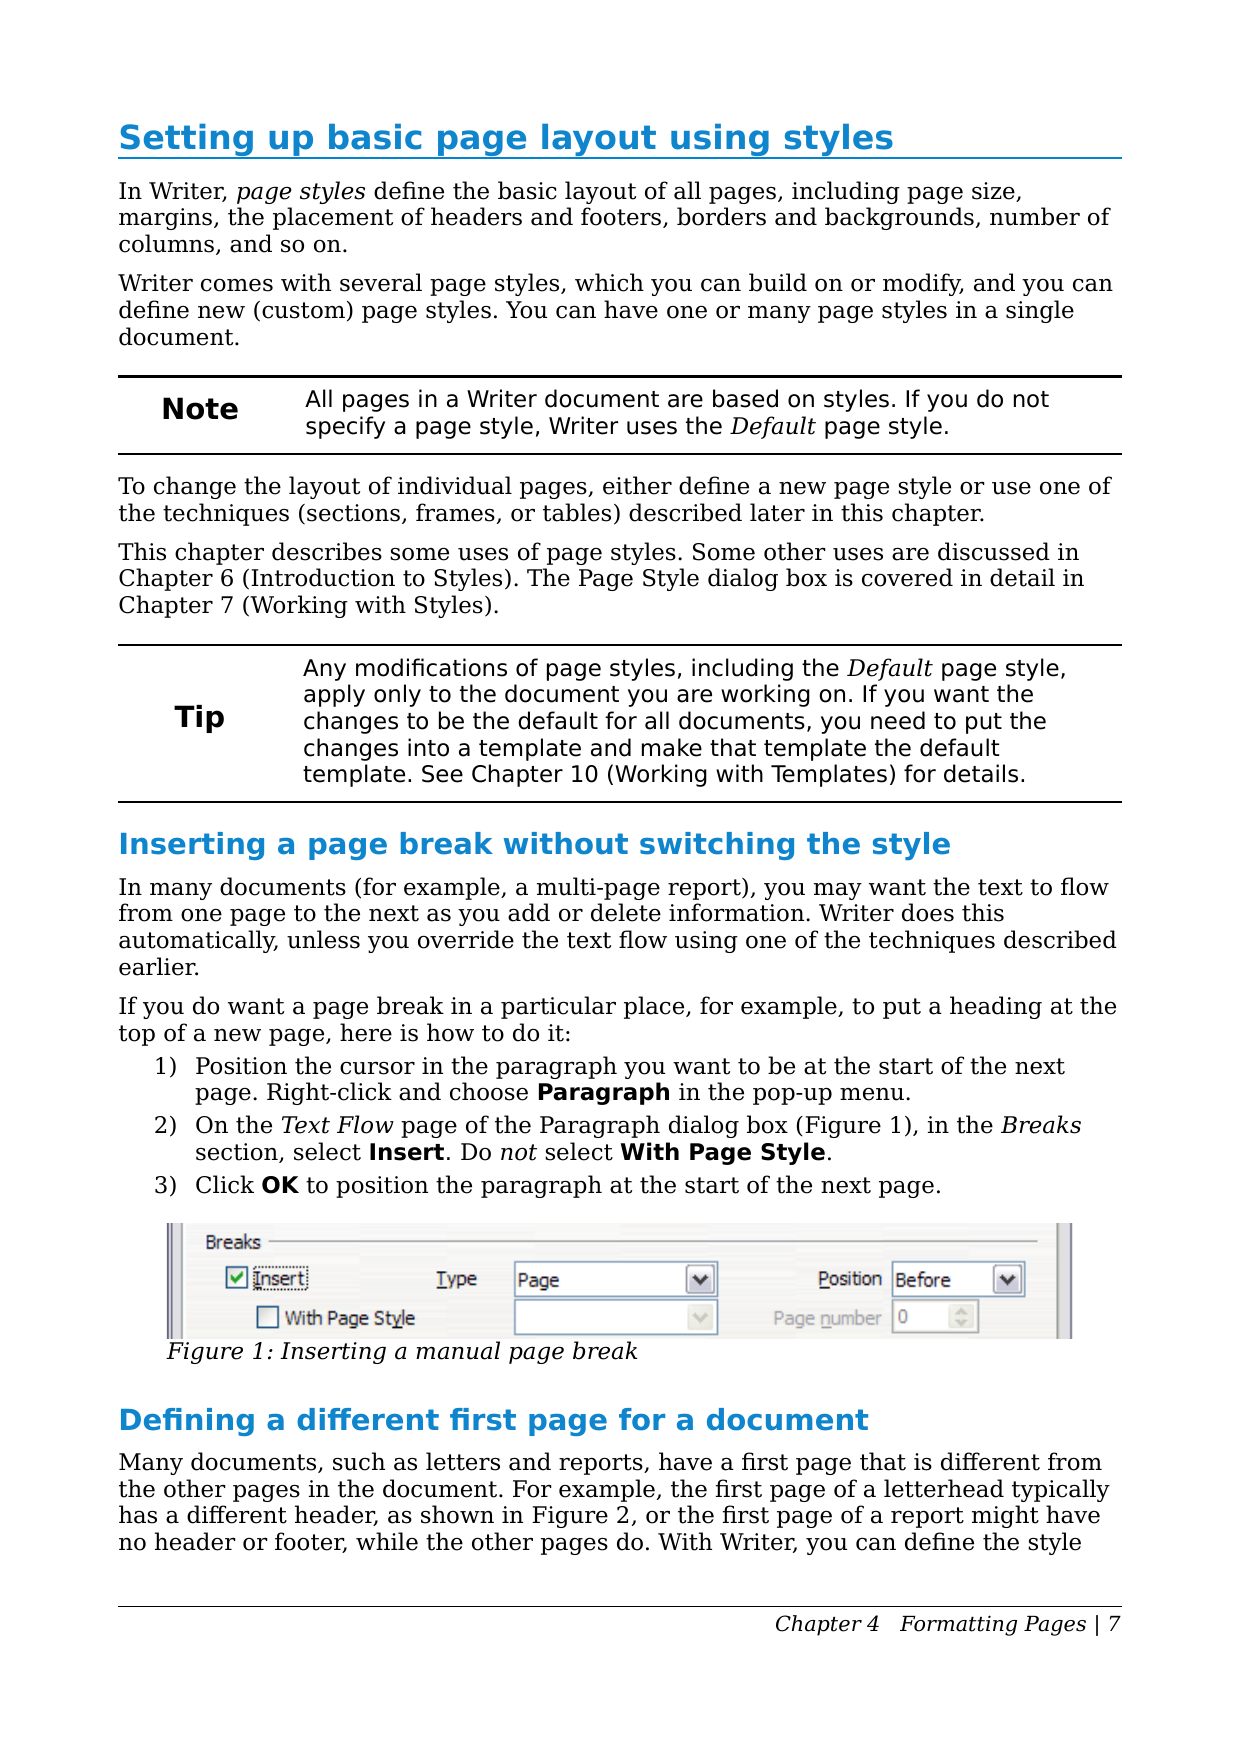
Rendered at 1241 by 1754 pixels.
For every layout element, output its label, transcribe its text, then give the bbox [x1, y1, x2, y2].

table_header Note [118, 378, 281, 453]
table_header All pages in a Writer document are based on styles. If you do not specify a page style, Writer uses the Default page style. [281, 378, 1122, 453]
picture [166, 1223, 1074, 1339]
list If you do want a page break in a particular place, for example, to put a heading at the top of a new page, here is how to do it: [118, 993, 1122, 1046]
subtitle Defining a different first page for a document [118, 1403, 1122, 1437]
list Position the cursor in the paragraph you want to be at the start of the next page. Right-click and choose Paragraph in the pop-up menu. [177, 1053, 1122, 1106]
text In Writer, page styles define the basic layout of all pages, including page size, margins, the placement of headers and footers, borders and backgrounds, number of columns, and so on. [118, 178, 1122, 258]
table_header Tip [118, 646, 281, 801]
text To change the layout of individual pages, either define a new page style or use one of the techniques (sections, frames, or tables) described later in this chapter. [118, 473, 1122, 526]
table_header Any modifications of page styles, including the Default page style, apply only to the document you are working on. If you want the changes to be the default for all documents, you need to put the changes into a template and make that template the default template. See Chapter 10 (Working with Templates) for details. [281, 646, 1122, 801]
text This chapter describes some uses of page styles. Some other uses are discussed in Chapter 6 (Introduction to Styles). The Page Style dialog box is covered in detail in Chapter 7 (Working with Styles). [118, 539, 1122, 619]
subtitle Setting up basic page layout using styles [118, 118, 1122, 157]
text Figure 1: Inserting a manual page break [167, 1339, 1073, 1365]
text In many documents (for example, a multi-page report), you may want the text to flow from one page to the next as you add or delete information. Writer does this automatically, unless you override the text flow using one of the techniques described earlier. [118, 874, 1122, 981]
list On the Text Flow page of the Paragraph dialog box (Figure 1), in the Breaks section, select Insert. Do not select With Page Style. [177, 1112, 1122, 1166]
text Writer comes with several page styles, which you can build on or modify, and you can define new (custom) page styles. You can have one or many page styles in a single document. [118, 270, 1122, 350]
list Click OK to position the paragraph at the start of the next page. [177, 1172, 1122, 1199]
subtitle Inserting a page break without switching the style [118, 827, 1122, 861]
text Many documents, such as letters and reports, have a first page that is different from the other pages in the document. For example, the first page of a letterhead typically has a different header, as shown in Figure 2, or the first page of a report might have no header or footer, while the other pages do. With Writer, you can define the style [118, 1449, 1122, 1556]
